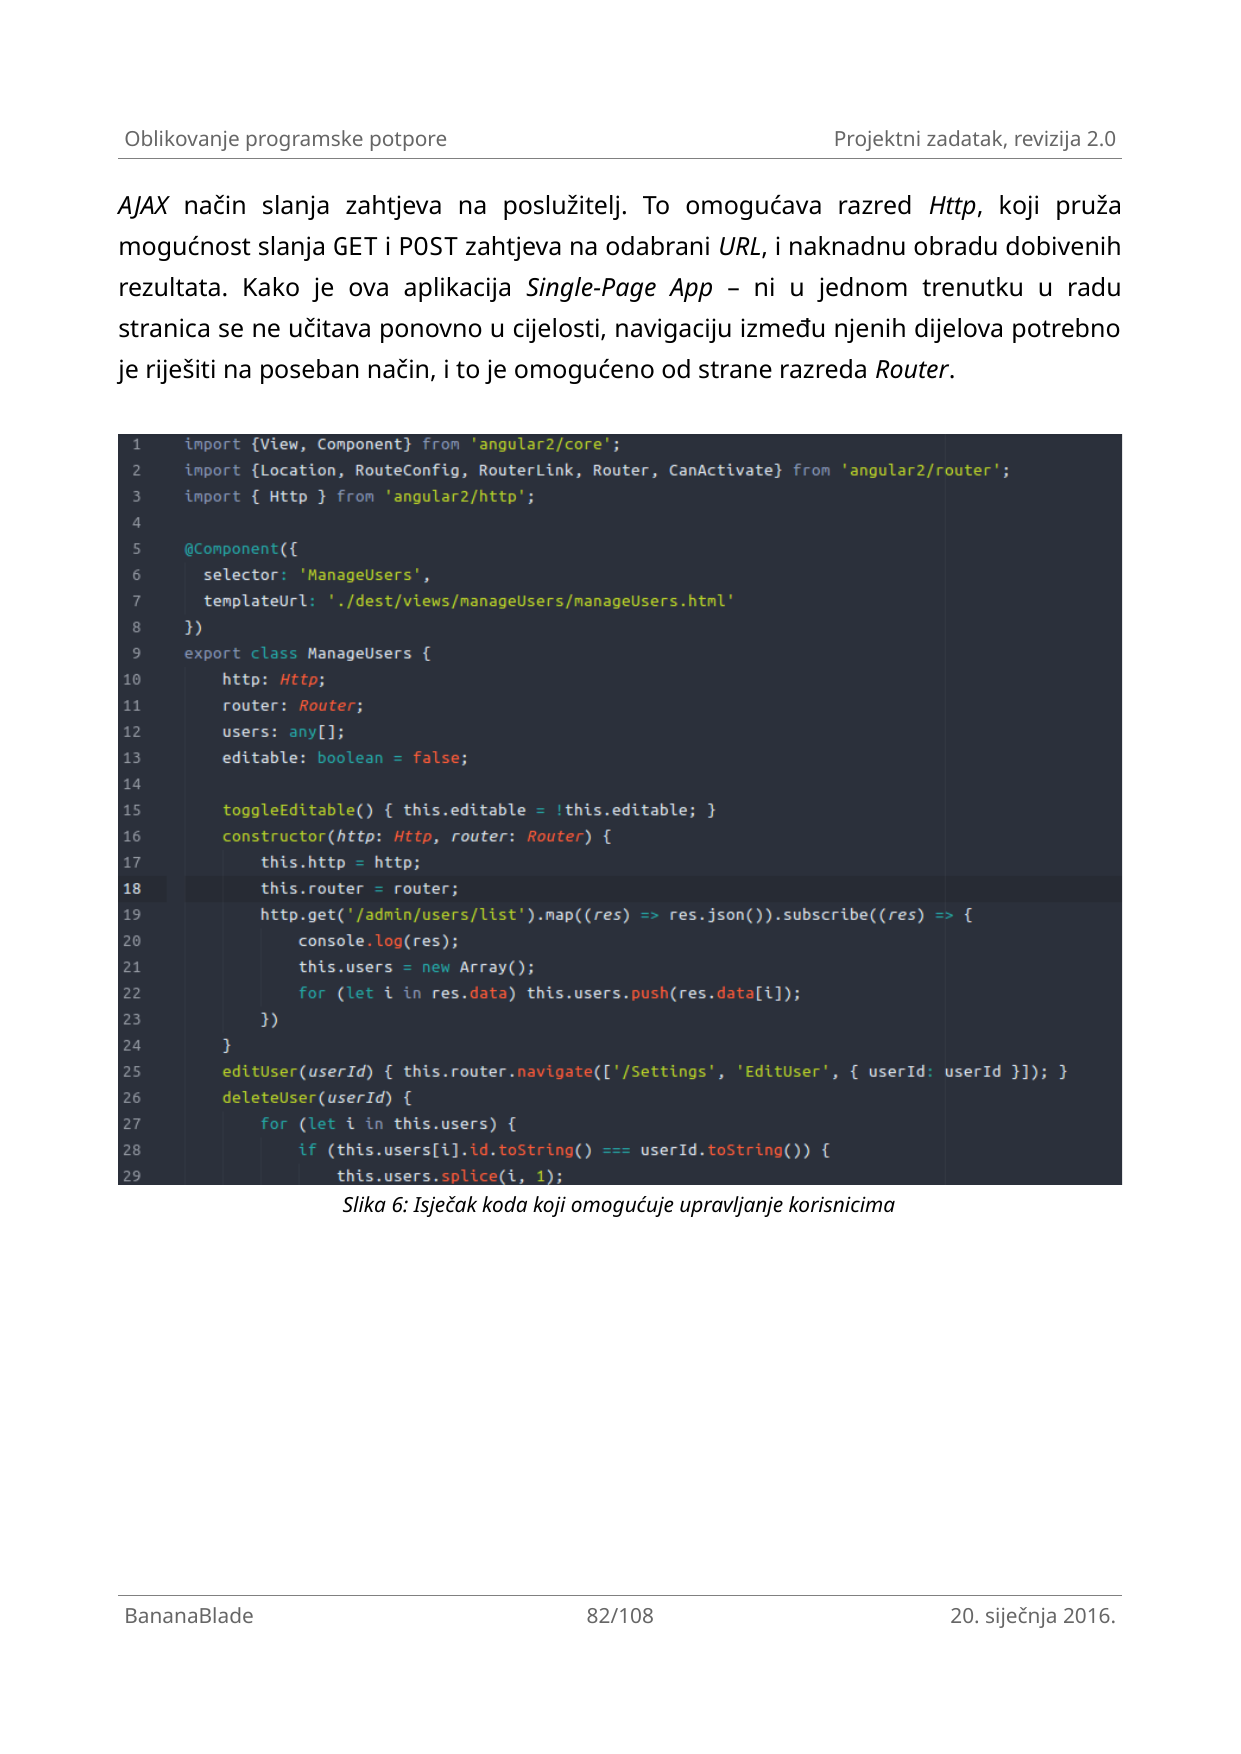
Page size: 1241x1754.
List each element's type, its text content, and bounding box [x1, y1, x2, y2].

text AJAX način slanja zahtjeva na poslužitelj. To omogućava razred Http, koji pruža mogućnost slanja GET i POST zahtjeva na odabrani URL, i naknadnu obradu dobivenih rezultata. Kako je ova aplikacija Single-Page App – ni u jednom trenutku u radu stranica se ne učitava ponovno u cijelosti, navigaciju između njenih dijelova potrebno je riješiti na poseban način, i to je omogućeno od strane razreda Router. [118, 188, 1122, 385]
picture [118, 434, 1123, 1185]
text Slika 6: Isječak koda koji omogućuje upravljanje korisnicima [118, 1185, 1122, 1218]
